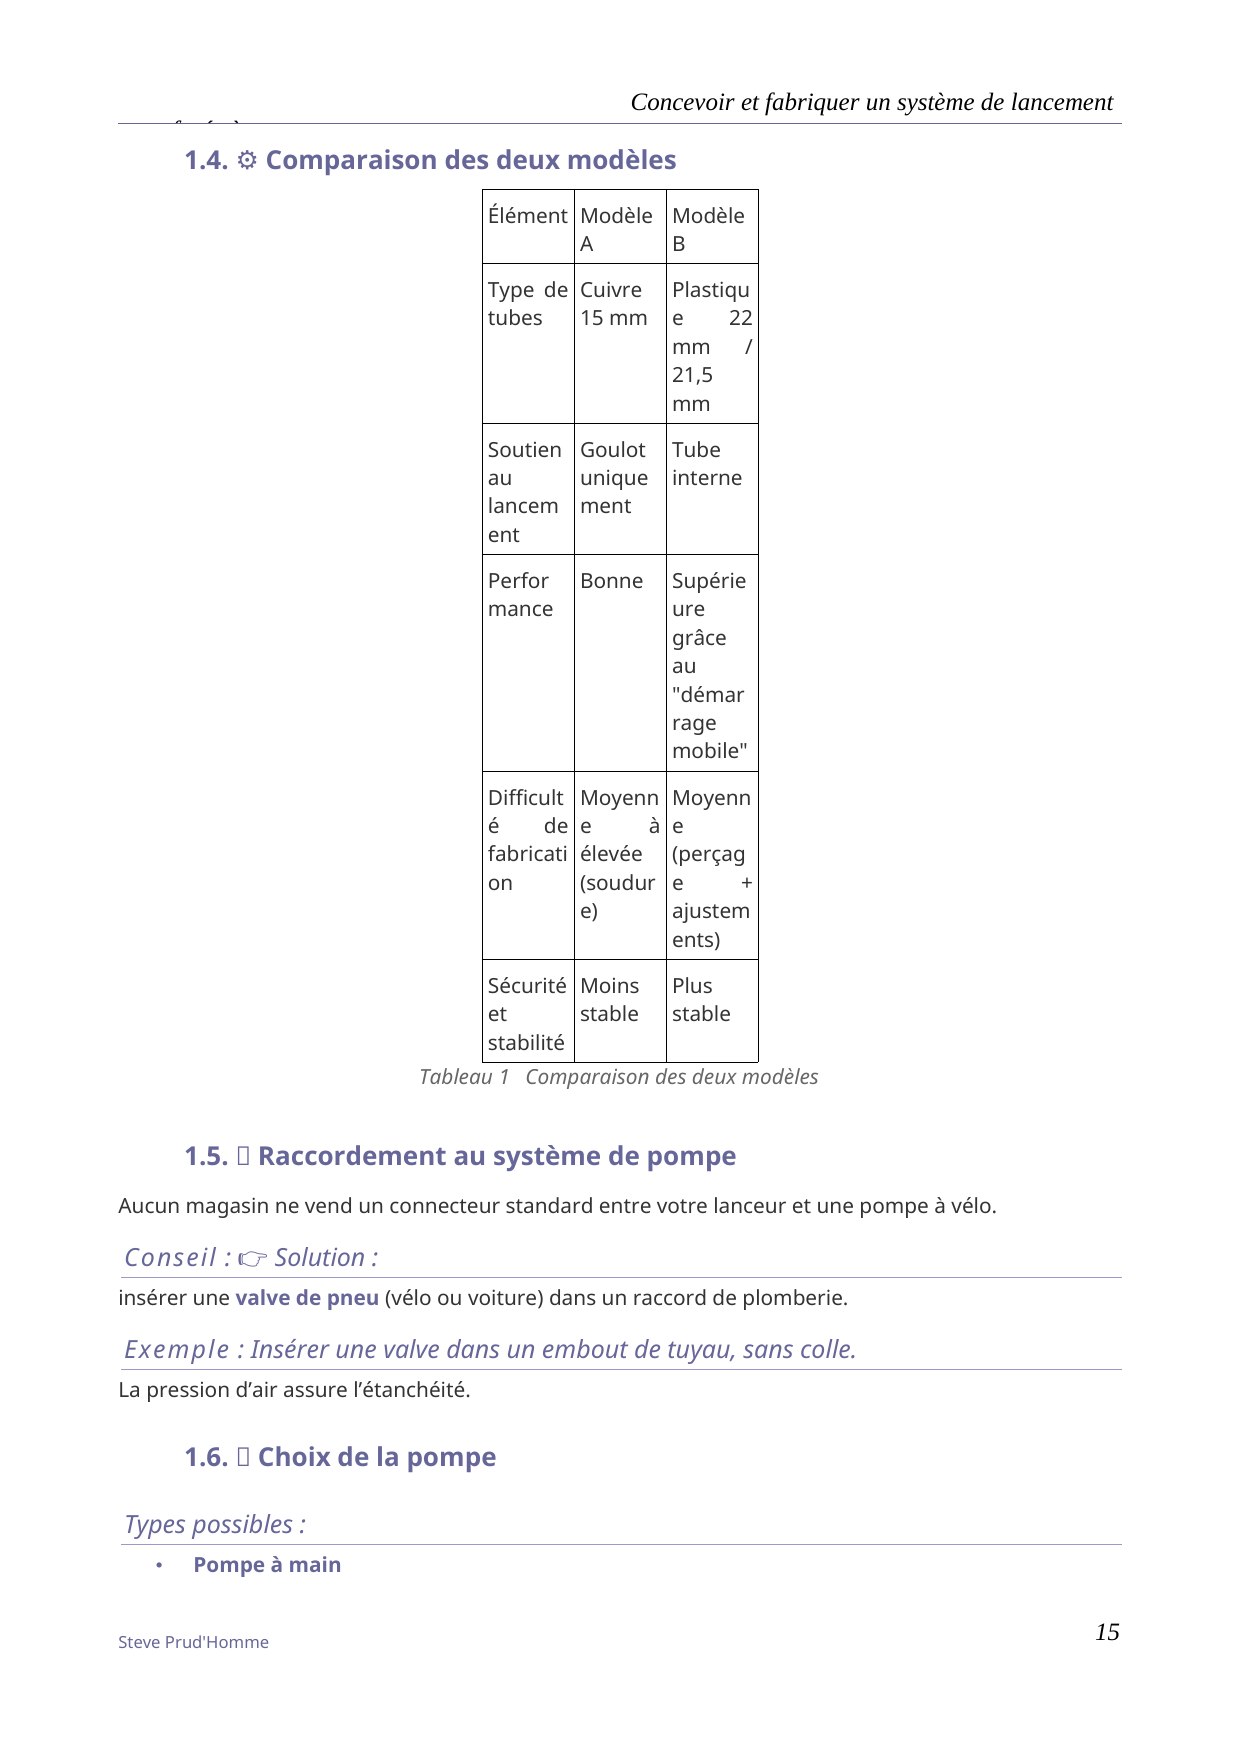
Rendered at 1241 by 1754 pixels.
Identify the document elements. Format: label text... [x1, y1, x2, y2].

title 🧯 Choix de la pompe [177, 1439, 1122, 1474]
table_cell Moyenne (perçage + ajustements) [667, 772, 758, 959]
table_cell Goulot uniquement [575, 424, 666, 554]
list Pompe à main [156, 1550, 1122, 1578]
text La pression d’air assure l’étanchéité. [118, 1375, 1122, 1403]
table_cell Type de tubes [483, 264, 574, 423]
table_cell Supérieure grâce au "démarrage mobile" [667, 555, 758, 771]
table_cell Bonne [575, 555, 666, 771]
title Types possibles : [121, 1504, 1122, 1544]
text Aucun magasin ne vend un connecteur standard entre votre lanceur et une pompe à vélo. [118, 1191, 1122, 1219]
table_header Modèle A [575, 190, 666, 263]
table_cell Performance [483, 555, 574, 771]
table_cell Difficulté de fabrication [483, 772, 574, 959]
table_header Élément [483, 190, 574, 263]
text insérer une valve de pneu (vélo ou voiture) dans un raccord de plomberie. [118, 1283, 1122, 1311]
table_cell Plastique 22 mm / 21,5 mm [667, 264, 758, 423]
title 🔩 Raccordement au système de pompe [177, 1137, 1122, 1173]
table_cell Moyenne à élevée (soudure) [575, 772, 666, 959]
table_cell Tube interne [667, 424, 758, 554]
table_cell Moins stable [575, 960, 666, 1062]
table_cell Soutien au lancement [483, 424, 574, 554]
table_cell Plus stable [667, 960, 758, 1062]
title Conseil : 👉 Solution : [121, 1237, 1122, 1277]
table_cell Cuivre 15 mm [575, 264, 666, 423]
title Exemple : Insérer une valve dans un embout de tuyau, sans colle. [121, 1329, 1122, 1369]
table_cell Sécurité et stabilité [483, 960, 574, 1062]
table_header Modèle B [667, 190, 758, 263]
title Tableau Comparaison des deux modèles [118, 1062, 1122, 1090]
title ⚙️ Comparaison des deux modèles [177, 142, 1122, 177]
